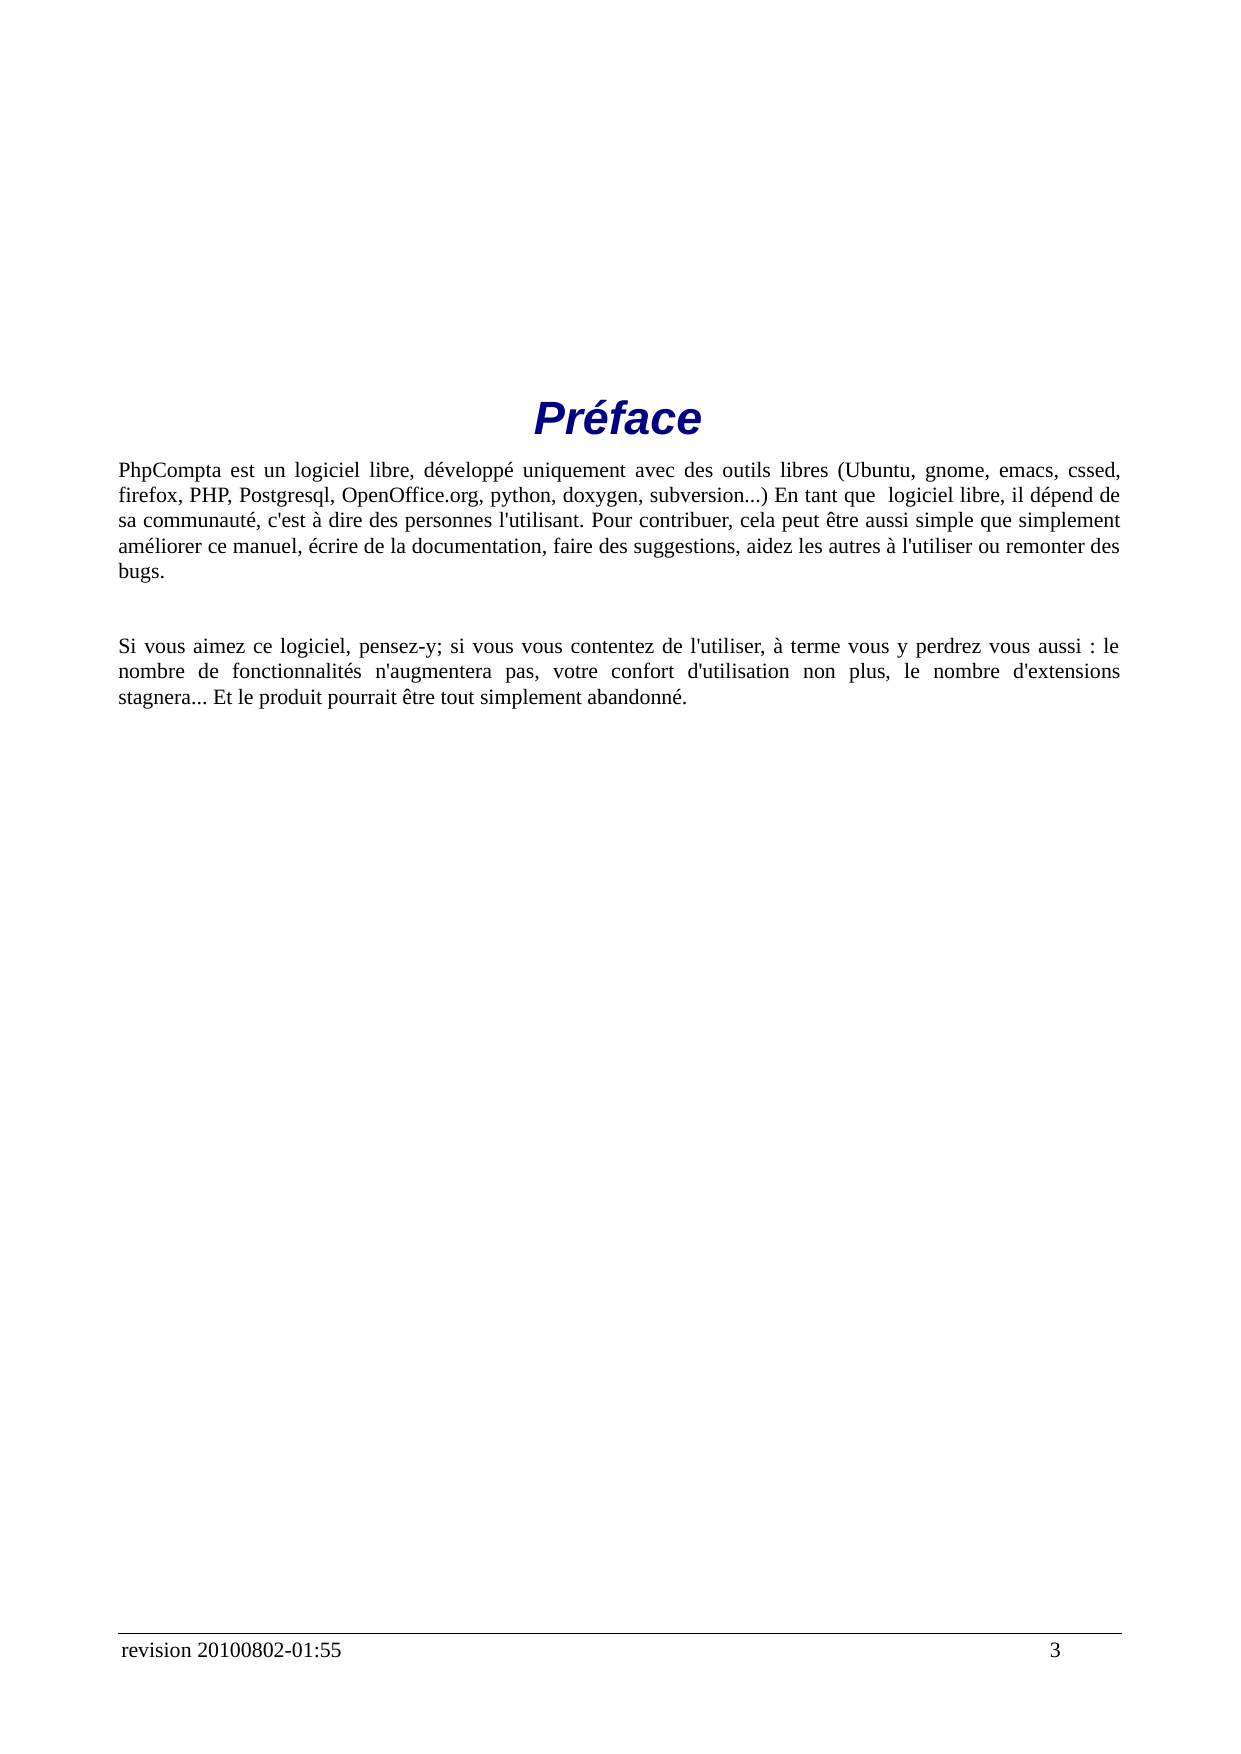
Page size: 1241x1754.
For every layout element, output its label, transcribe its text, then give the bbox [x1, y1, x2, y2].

subtitle Préface [118, 391, 1122, 444]
text PhpCompta est un logiciel libre, développé uniquement avec des outils libres (Ubuntu, gnome, emacs, cssed, firefox, PHP, Postgresql, OpenOffice.org, python, doxygen, subversion...) En tant que logiciel libre, il dépend de sa communauté, c'est à dire des personnes l'utilisant. Pour contribuer, cela peut être aussi simple que simplement améliorer ce manuel, écrire de la documentation, faire des suggestions, aidez les autres à l'utiliser ou remonter des bugs. [118, 457, 1122, 583]
text Si vous aimez ce logiciel, pensez-y; si vous vous contentez de l'utiliser, à terme vous y perdrez vous aussi : le nombre de fonctionnalités n'augmentera pas, votre confort d'utilisation non plus, le nombre d'extensions stagnera... Et le produit pourrait être tout simplement abandonné. [118, 633, 1122, 709]
